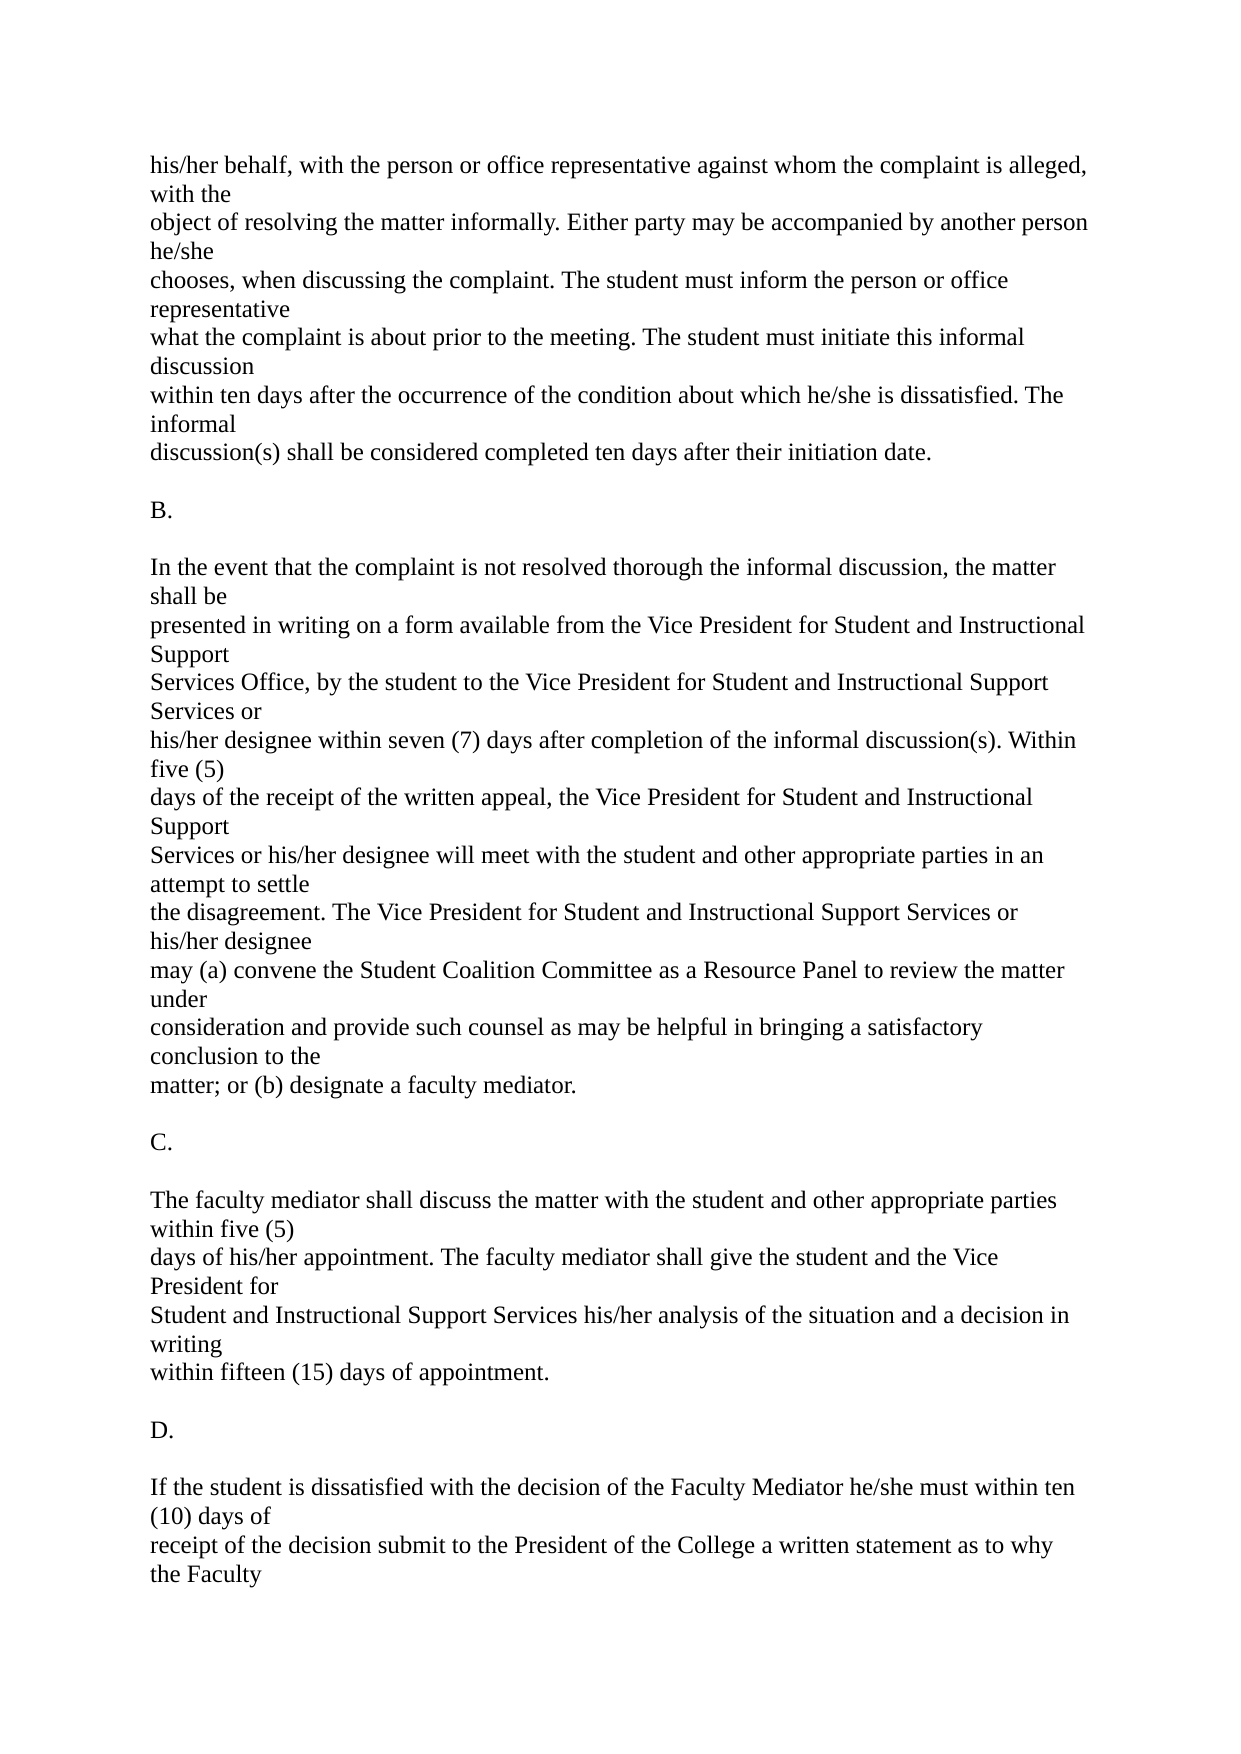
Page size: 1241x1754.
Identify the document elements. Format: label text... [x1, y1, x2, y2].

text If the student is dissatisfied with the decision of the Faculty Mediator he/she must within ten (10) days of [150, 1472, 1090, 1530]
text days of the receipt of the written appeal, the Vice President for Student and Instructional Support [150, 782, 1090, 840]
text object of resolving the matter informally. Either party may be accompanied by another person he/she [150, 207, 1090, 265]
text presented in writing on a form available from the Vice President for Student and Instructional Support [150, 610, 1090, 667]
text B. [150, 495, 1090, 524]
text chooses, when discussing the complaint. The student must inform the person or office representative [150, 265, 1090, 322]
text consideration and provide such counsel as may be helpful in bringing a satisfactory conclusion to the [150, 1012, 1090, 1070]
text Services or his/her designee will meet with the student and other appropriate parties in an attempt to settle [150, 840, 1090, 897]
text the disagreement. The Vice President for Student and Instructional Support Services or his/her designee [150, 897, 1090, 955]
text his/her designee within seven (7) days after completion of the informal discussion(s). Within five (5) [150, 725, 1090, 782]
text D. [150, 1415, 1090, 1444]
text may (a) convene the Student Coalition Committee as a Resource Panel to review the matter under [150, 955, 1090, 1012]
text C. [150, 1127, 1090, 1156]
text receipt of the decision submit to the President of the College a written statement as to why the Faculty [150, 1530, 1090, 1587]
text discussion(s) shall be considered completed ten days after their initiation date. [150, 437, 1090, 466]
text within fifteen (15) days of appointment. [150, 1357, 1090, 1386]
text his/her behalf, with the person or office representative against whom the complaint is alleged, with the [150, 150, 1090, 207]
text In the event that the complaint is not resolved thorough the informal discussion, the matter shall be [150, 552, 1090, 610]
text matter; or (b) designate a faculty mediator. [150, 1070, 1090, 1099]
text within ten days after the occurrence of the condition about which he/she is dissatisfied. The informal [150, 380, 1090, 437]
text days of his/her appointment. The faculty mediator shall give the student and the Vice President for [150, 1242, 1090, 1300]
text The faculty mediator shall discuss the matter with the student and other appropriate parties within five (5) [150, 1185, 1090, 1242]
text Services Office, by the student to the Vice President for Student and Instructional Support Services or [150, 667, 1090, 725]
text what the complaint is about prior to the meeting. The student must initiate this informal discussion [150, 322, 1090, 380]
text Student and Instructional Support Services his/her analysis of the situation and a decision in writing [150, 1300, 1090, 1357]
